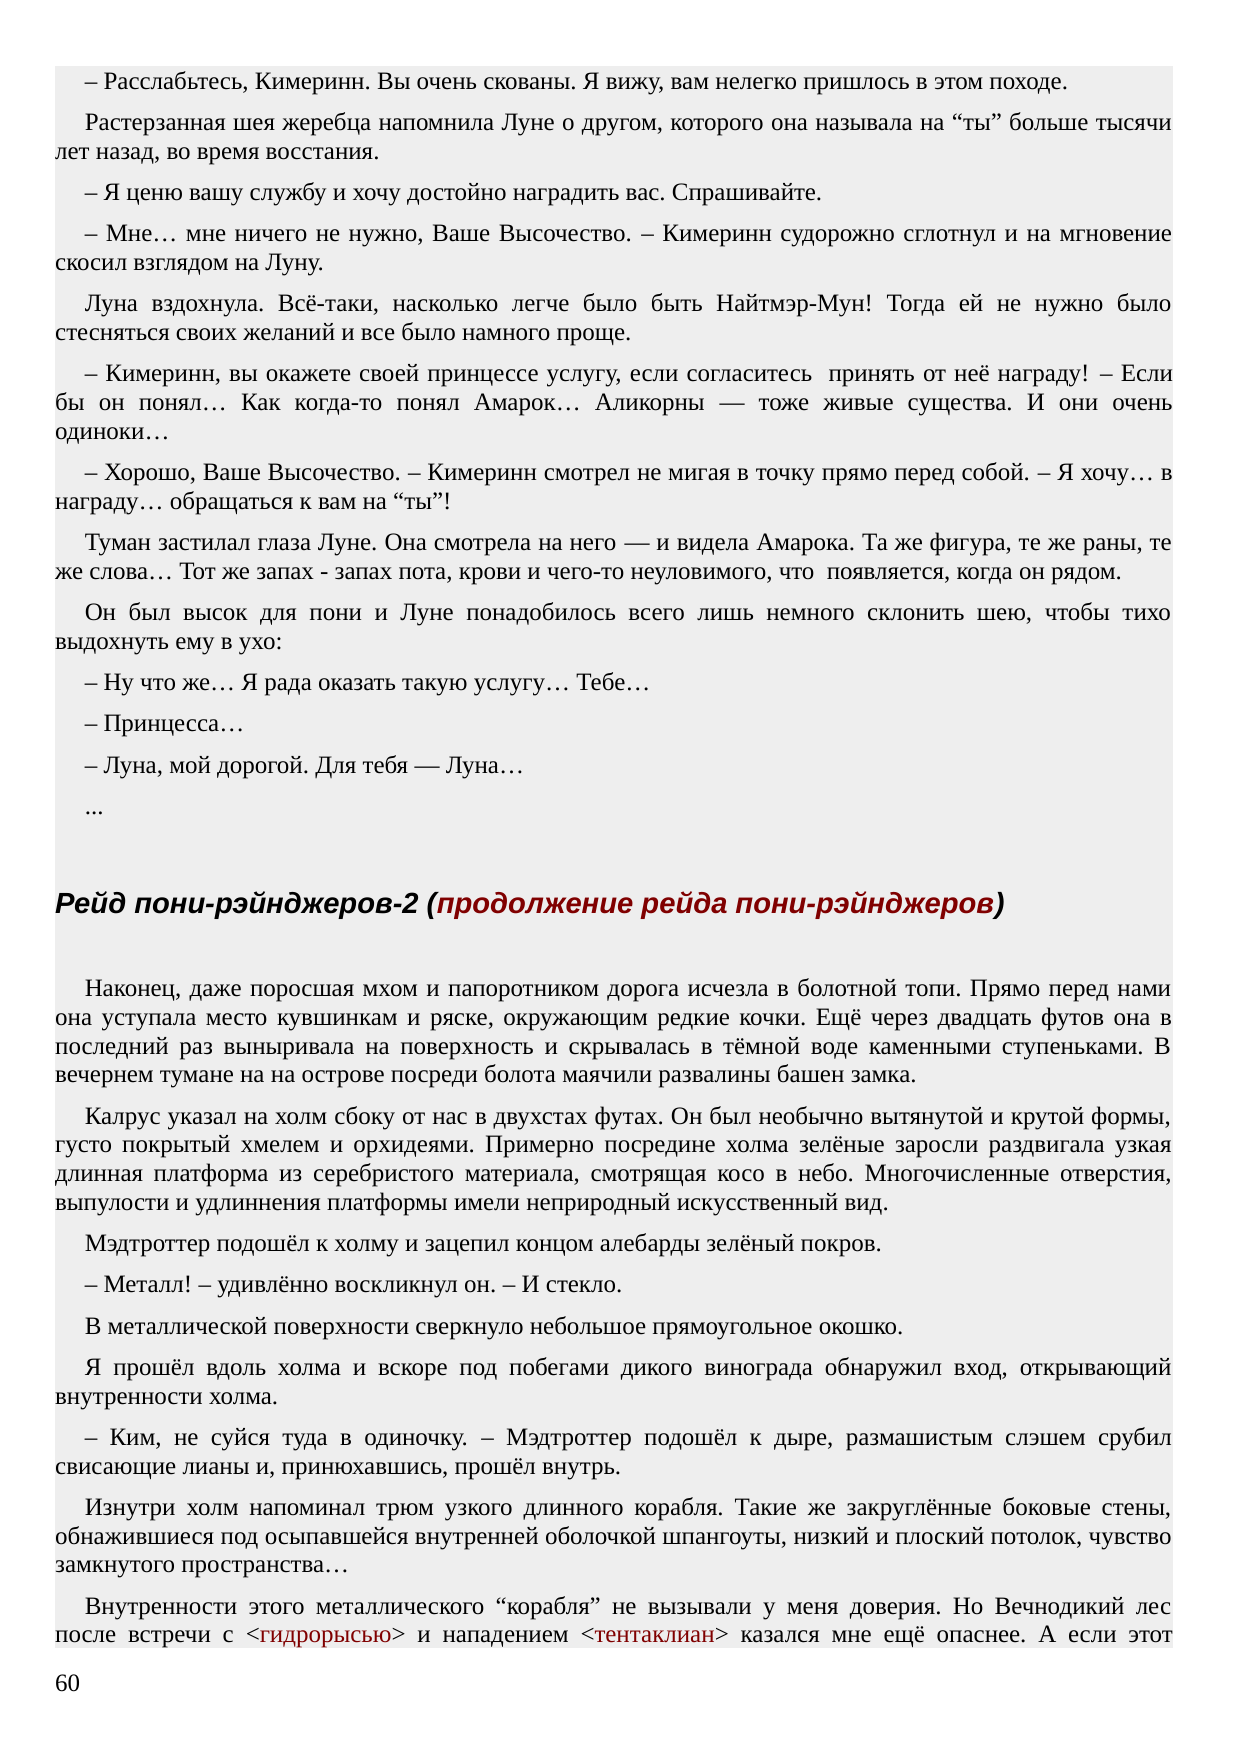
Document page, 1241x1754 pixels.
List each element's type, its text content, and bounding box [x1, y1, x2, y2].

text – Расслабьтесь, Кимеринн. Вы очень скованы. Я вижу, вам нелегко пришлось в этом походе. [55, 66, 1173, 95]
text – Ну что же… Я рада оказать такую услугу… Тебе… [55, 667, 1173, 696]
text Наконец, даже поросшая мхом и папоротником дорога исчезла в болотной топи. Прямо перед нами она уступала место кувшинкам и ряске, окружающим редкие кочки. Ещё через двадцать футов она в последний раз выныривала на поверхность и скрывалась в тёмной воде каменными ступеньками. В вечернем тумане на на острове посреди болота маячили развалины башен замка. [55, 973, 1173, 1088]
text – Кимеринн, вы окажете своей принцессе услугу, если согласитесь принять от неё награду! – Если бы он понял… Как когда-то понял Амарок… Аликорны — тоже живые существа. И они очень одиноки… [55, 358, 1173, 445]
text Мэдтроттер подошёл к холму и зацепил концом алебарды зелёный покров. [55, 1228, 1173, 1257]
text В металлической поверхности сверкнуло небольшое прямоугольное окошко. [55, 1311, 1173, 1339]
text ... [55, 791, 1173, 820]
text – Мне… мне ничего не нужно, Ваше Высочество. – Кимеринн судорожно сглотнул и на мгновение скосил взглядом на Луну. [55, 218, 1173, 276]
text – Хорошо, Ваше Высочество. – Кимеринн смотрел не мигая в точку прямо перед собой. – Я хочу… в награду… обращаться к вам на “ты”! [55, 457, 1173, 515]
text – Принцесса… [55, 708, 1173, 737]
text Растерзанная шея жеребца напомнила Луне о другом, которого она называла на “ты” больше тысячи лет назад, во время восстания. [55, 107, 1173, 165]
text Луна вздохнула. Всё-таки, насколько легче было быть Найтмэр-Мун! Тогда ей не нужно было стесняться своих желаний и все было намного проще. [55, 288, 1173, 346]
text Туман застилал глаза Луне. Она смотрела на него — и видела Амарока. Та же фигура, те же раны, те же слова… Тот же запах - запах пота, крови и чего-то неуловимого, что появляется, когда он рядом. [55, 527, 1173, 585]
text Калрус указал на холм сбоку от нас в двухстах футах. Он был необычно вытянутой и крутой формы, густо покрытый хмелем и орхидеями. Примерно посредине холма зелёные заросли раздвигала узкая длинная платформа из серебристого материала, смотрящая косо в небо. Многочисленные отверстия, выпулости и удлиннения платформы имели неприродный искусственный вид. [55, 1101, 1173, 1216]
text Внутренности этого металлического “корабля” не вызывали у меня доверия. Но Вечнодикий лес после встречи с <гидрорысью> и нападением <тентаклиан> казался мне ещё опаснее. А если этот [55, 1591, 1173, 1648]
text Изнутри холм напоминал трюм узкого длинного корабля. Такие же закруглённые боковые стены, обнажившиеся под осыпавшейся внутренней оболочкой шпангоуты, низкий и плоский потолок, чувство замкнутого пространства… [55, 1492, 1173, 1578]
text Он был высок для пони и Луне понадобилось всего лишь немного склонить шею, чтобы тихо выдохнуть ему в ухо: [55, 597, 1173, 655]
text Я прошёл вдоль холма и вскоре под побегами дикого винограда обнаружил вход, открывающий внутренности холма. [55, 1352, 1173, 1409]
text – Ким, не суйся туда в одиночку. – Мэдтроттер подошёл к дыре, размашистым слэшем срубил свисающие лианы и, принюхавшись, прошёл внутрь. [55, 1422, 1173, 1479]
text – Металл! – удивлённо воскликнул он. – И стекло. [55, 1269, 1173, 1298]
text – Я ценю вашу службу и хочу достойно наградить вас. Спрашивайте. [55, 177, 1173, 206]
subtitle Рейд пони-рэйнджеров-2 (продолжение рейда пони-рэйнджеров) [55, 886, 1173, 919]
text – Луна, мой дорогой. Для тебя — Луна… [55, 750, 1173, 778]
